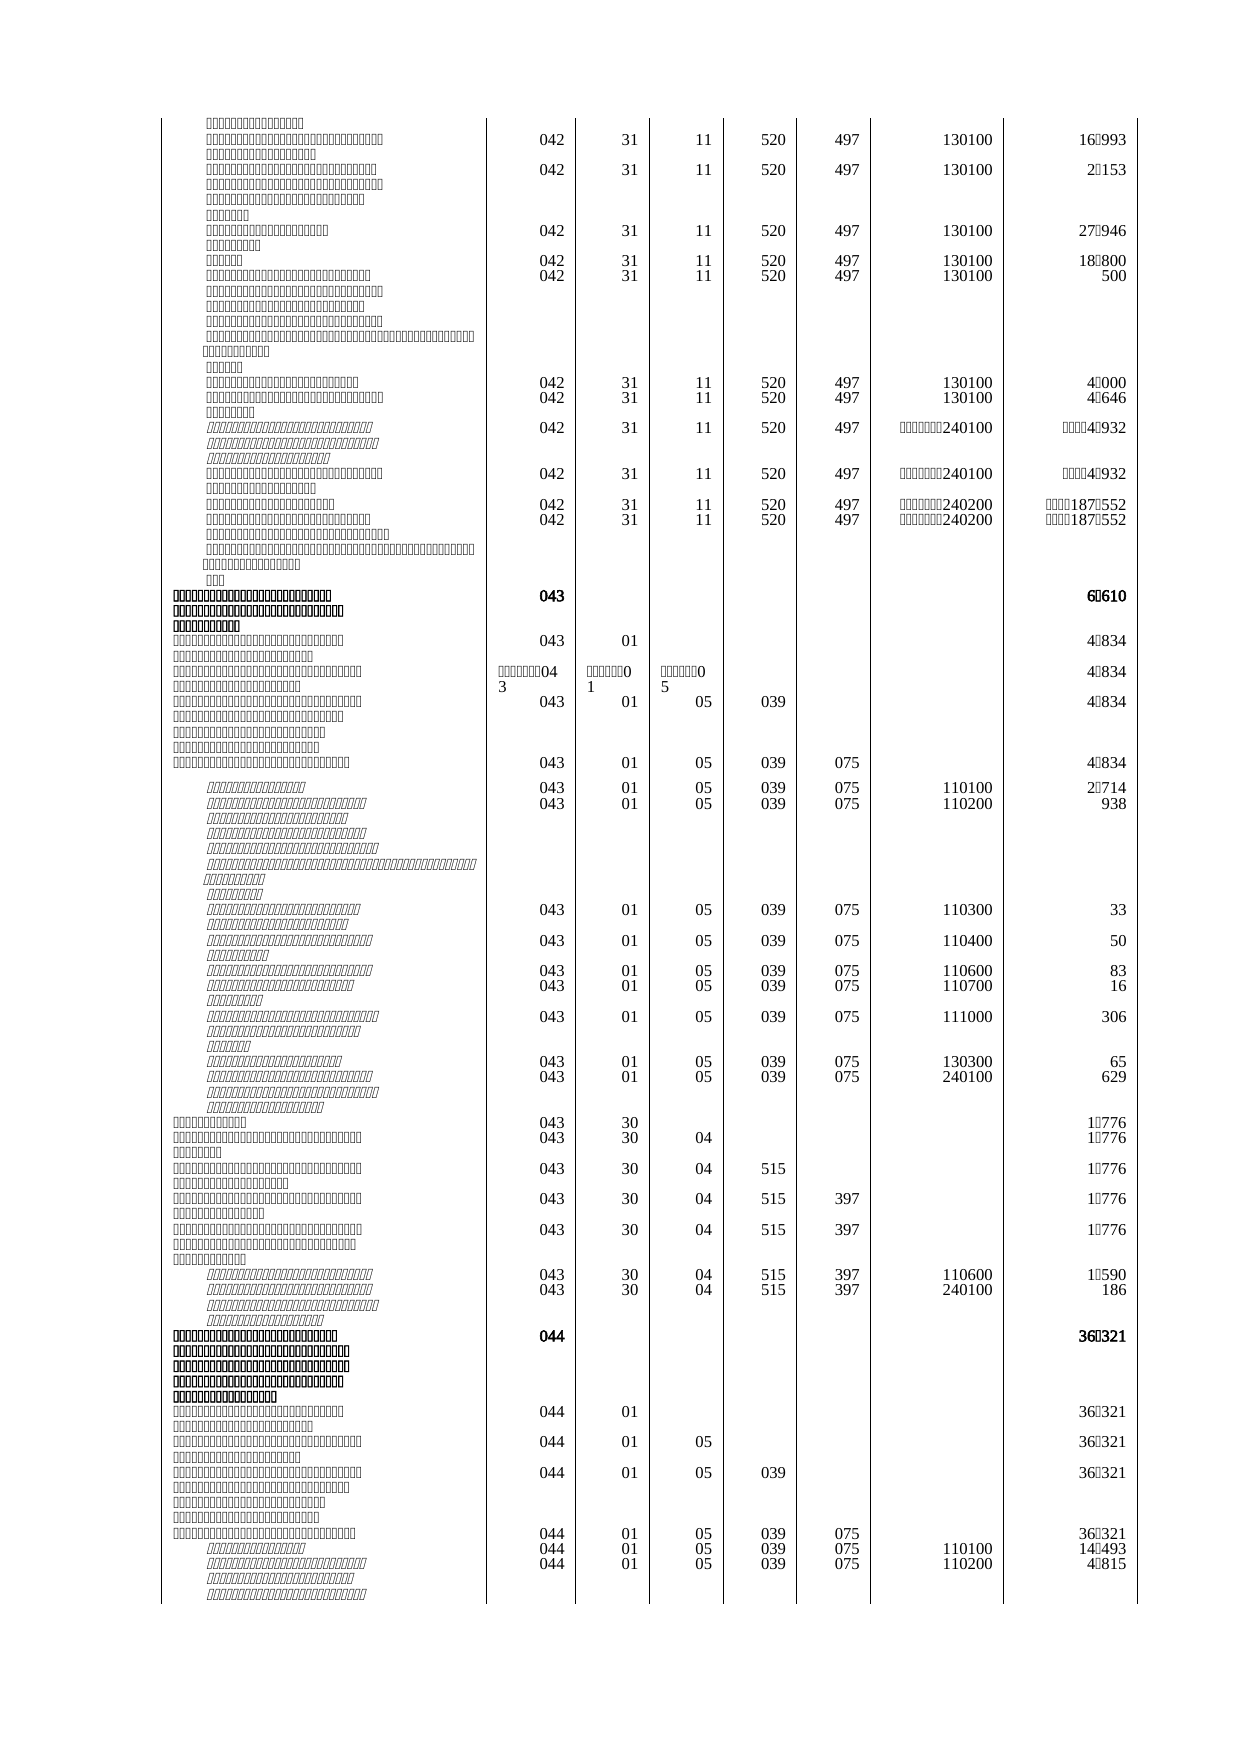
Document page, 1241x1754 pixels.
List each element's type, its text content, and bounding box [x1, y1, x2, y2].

table_cell  [487, 514, 575, 589]
table_cell  [797, 468, 870, 498]
table_cell  [871, 1056, 1003, 1071]
table_cell  [1004, 1436, 1137, 1467]
table_cell   [162, 1436, 486, 1467]
table_cell  [650, 1528, 723, 1543]
table_cell  [797, 904, 870, 934]
table_cell  [576, 1224, 649, 1269]
table_cell  [650, 1132, 723, 1163]
table_cell  [1004, 1071, 1137, 1117]
table_cell  [1004, 1193, 1137, 1223]
table_cell  [797, 980, 870, 1011]
table_cell  [650, 783, 723, 798]
table_cell  [797, 270, 870, 377]
table_cell [871, 757, 1003, 782]
table_cell  [871, 1543, 1003, 1558]
table_cell  [871, 1284, 1003, 1330]
table_cell  [650, 377, 723, 392]
table_cell  [871, 133, 1003, 164]
table_cell     [162, 696, 486, 757]
table_cell [724, 118, 796, 133]
table_cell  [650, 1193, 723, 1223]
table_cell  [487, 1467, 575, 1528]
table_cell  [487, 498, 575, 513]
table_cell  [650, 1467, 723, 1528]
table_cell  [1004, 1269, 1137, 1284]
table_cell  [487, 377, 575, 392]
table_cell [724, 240, 796, 255]
table_cell [797, 696, 870, 757]
table_cell [576, 118, 649, 133]
table_cell    [162, 1284, 486, 1330]
table_cell  [871, 904, 1003, 934]
table_cell  [871, 798, 1003, 904]
table_cell [797, 1436, 870, 1467]
table_cell  [576, 1117, 649, 1132]
table_cell  [871, 377, 1003, 392]
table_cell  [797, 514, 870, 589]
table_cell  [650, 1071, 723, 1117]
table_cell  [724, 392, 796, 422]
table_cell  [650, 1011, 723, 1056]
table_cell  [487, 783, 575, 798]
table_cell [797, 240, 870, 255]
table_cell    [162, 1224, 486, 1269]
table_cell  [871, 783, 1003, 798]
table_cell  [724, 798, 796, 904]
table_cell [724, 1436, 796, 1467]
table_cell  [650, 666, 723, 696]
table_cell  [871, 965, 1003, 980]
table_cell  [1004, 1132, 1137, 1163]
table_cell   [162, 980, 486, 1011]
table_cell  [1004, 498, 1137, 513]
table_cell  [576, 377, 649, 392]
table_cell  [487, 1071, 575, 1117]
table_cell  [1004, 164, 1137, 224]
table_cell  [487, 590, 575, 635]
table_cell  [650, 965, 723, 980]
table_cell     [162, 1467, 486, 1528]
table_cell  [871, 1071, 1003, 1117]
table_cell  [576, 935, 649, 965]
table_cell  [871, 1269, 1003, 1284]
table_cell  [487, 1056, 575, 1071]
table_cell [797, 635, 870, 666]
table_cell  [487, 422, 575, 468]
table_cell  [576, 980, 649, 1011]
table_cell  [576, 392, 649, 422]
table_cell  [1004, 1224, 1137, 1269]
table_cell  [724, 1011, 796, 1056]
table_cell  [650, 980, 723, 1011]
table_cell  [1004, 1467, 1137, 1528]
table_cell  [1004, 1163, 1137, 1193]
table_cell  [487, 270, 575, 377]
table_cell [871, 590, 1003, 635]
table_cell  [650, 1284, 723, 1330]
table_cell    [162, 1011, 486, 1056]
table_cell  [576, 1163, 649, 1193]
table_cell  [724, 498, 796, 513]
table_cell  [576, 270, 649, 377]
table_cell [871, 1224, 1003, 1269]
table_cell   [162, 468, 486, 498]
table_cell [871, 1330, 1003, 1406]
table_cell  [576, 666, 649, 696]
table_cell  [576, 757, 649, 782]
table_cell   [162, 392, 486, 422]
table_cell  [576, 1269, 649, 1284]
table_cell   [162, 1193, 486, 1223]
table_cell  [871, 1558, 1003, 1604]
table_cell  [650, 1543, 723, 1558]
table_cell  [576, 798, 649, 904]
table_cell  [724, 1269, 796, 1284]
table_cell [576, 590, 649, 635]
table_cell  [797, 965, 870, 980]
table_cell  [487, 696, 575, 757]
table_cell  [1004, 133, 1137, 164]
table_cell  [576, 1056, 649, 1071]
table_cell  [576, 965, 649, 980]
table_cell  [487, 1330, 575, 1406]
table_cell  [1004, 514, 1137, 589]
table_cell  [576, 1132, 649, 1163]
table_cell  [797, 757, 870, 782]
table_cell  [871, 255, 1003, 270]
table_cell [797, 1132, 870, 1163]
table_cell  [1004, 1330, 1137, 1406]
table_cell  [576, 696, 649, 757]
table_cell  [724, 164, 796, 224]
table_cell  [576, 1436, 649, 1467]
table_cell  [487, 1117, 575, 1132]
table_cell  [1004, 904, 1137, 934]
table_cell  [871, 468, 1003, 498]
table_cell [871, 240, 1003, 255]
table_cell [871, 1163, 1003, 1193]
table_cell  [724, 255, 796, 270]
table_cell  [1004, 798, 1137, 904]
table_cell    [162, 590, 486, 635]
table_cell  [487, 133, 575, 164]
table_cell       [162, 270, 486, 377]
table_cell  [797, 1528, 870, 1543]
table_cell  [724, 935, 796, 965]
table_cell       [162, 798, 486, 904]
table_cell  [1004, 422, 1137, 468]
table_cell  [1004, 1558, 1137, 1604]
table_cell  [1004, 1117, 1137, 1132]
table_cell  [487, 904, 575, 934]
table_cell  [650, 133, 723, 164]
table_cell  [1004, 1056, 1137, 1071]
table_cell  [487, 757, 575, 782]
table_cell  [724, 783, 796, 798]
table_cell  [487, 1558, 575, 1604]
table_cell  [871, 498, 1003, 513]
table_cell  [724, 468, 796, 498]
table_cell  [487, 1269, 575, 1284]
table_cell  [724, 1467, 796, 1528]
table_cell  [487, 1193, 575, 1223]
table_cell  [797, 1011, 870, 1056]
table_cell  [797, 783, 870, 798]
table_cell  [797, 1284, 870, 1330]
table_cell [797, 1406, 870, 1436]
table_cell  [650, 757, 723, 782]
table_cell  [650, 1269, 723, 1284]
table_cell [871, 1436, 1003, 1467]
table_cell [650, 590, 723, 635]
table_cell  [797, 133, 870, 164]
table_cell [576, 1330, 649, 1406]
table_cell  [487, 255, 575, 270]
table_cell  [1004, 225, 1137, 240]
table_cell [871, 1132, 1003, 1163]
table_cell [1004, 118, 1137, 133]
table_cell [871, 1467, 1003, 1528]
table_cell  [650, 1224, 723, 1269]
table_cell  [1004, 666, 1137, 696]
table_cell [650, 118, 723, 133]
table_cell [724, 1117, 796, 1132]
table_cell  [487, 1224, 575, 1269]
table_cell   [162, 635, 486, 666]
table_cell  [797, 392, 870, 422]
table_cell [724, 1406, 796, 1436]
table_cell   [162, 133, 486, 164]
table_cell  [576, 1284, 649, 1330]
table_cell  [576, 635, 649, 666]
table_cell  [576, 468, 649, 498]
table_cell  [650, 225, 723, 240]
table_cell  [162, 1543, 486, 1558]
table_cell  [487, 1543, 575, 1558]
table_cell  [487, 1163, 575, 1193]
table_cell  [650, 935, 723, 965]
table_cell  [871, 1011, 1003, 1056]
table_cell  [797, 935, 870, 965]
table_cell  [797, 1071, 870, 1117]
table_cell  [650, 904, 723, 934]
table_cell  [724, 1528, 796, 1543]
table_cell  [1004, 1528, 1137, 1543]
table_cell      [162, 1330, 486, 1406]
table_cell [650, 1330, 723, 1406]
table_cell  [576, 1193, 649, 1223]
table_cell [724, 1330, 796, 1406]
table_cell  [576, 783, 649, 798]
table_cell  [576, 1011, 649, 1056]
table_cell  [162, 377, 486, 392]
table_cell  [1004, 468, 1137, 498]
table_cell  [724, 377, 796, 392]
table_cell  [724, 757, 796, 782]
table_cell [650, 635, 723, 666]
table_cell  [1004, 1011, 1137, 1056]
table_cell  [871, 164, 1003, 224]
table_cell  [1004, 935, 1137, 965]
table_cell  [871, 514, 1003, 589]
table_cell  [650, 468, 723, 498]
table_cell [1004, 240, 1137, 255]
table_cell  [162, 240, 486, 255]
table_cell  [576, 1406, 649, 1436]
table_cell [797, 666, 870, 696]
table_cell   [162, 1406, 486, 1436]
table_cell [724, 1132, 796, 1163]
table_cell [650, 240, 723, 255]
table_cell  [724, 1193, 796, 1223]
table_cell [871, 635, 1003, 666]
table_cell  [487, 1284, 575, 1330]
table_cell  [487, 392, 575, 422]
table_cell [871, 1117, 1003, 1132]
table_cell  [724, 1163, 796, 1193]
table_cell  [487, 935, 575, 965]
table_cell [871, 118, 1003, 133]
table_cell [797, 1467, 870, 1528]
table_cell  [724, 696, 796, 757]
table_cell  [1004, 255, 1137, 270]
table_cell  [797, 1543, 870, 1558]
table_cell [797, 1330, 870, 1406]
table_cell   [162, 904, 486, 934]
table_cell [797, 118, 870, 133]
table_cell [650, 1117, 723, 1132]
table_cell  [871, 935, 1003, 965]
table_cell  [650, 696, 723, 757]
table_cell  [724, 422, 796, 468]
table_cell  [797, 1193, 870, 1223]
table_cell    [162, 422, 486, 468]
table_cell  [162, 783, 486, 798]
table_cell  [487, 1406, 575, 1436]
table_cell [871, 1193, 1003, 1223]
table_cell  [650, 1436, 723, 1467]
table_cell  [1004, 965, 1137, 980]
table_cell  [162, 1269, 486, 1284]
table_cell [487, 118, 575, 133]
table_cell  [162, 1056, 486, 1071]
table_cell [724, 635, 796, 666]
table_cell  [162, 1117, 486, 1132]
table_cell  [162, 255, 486, 270]
table_cell  [487, 225, 575, 240]
table_cell  [1004, 270, 1137, 377]
table_cell  [162, 498, 486, 513]
table_cell  [724, 965, 796, 980]
table_cell  [576, 904, 649, 934]
table_cell   [162, 1163, 486, 1193]
table_cell  [797, 1224, 870, 1269]
table_cell  [1004, 757, 1137, 782]
table_cell  [576, 1071, 649, 1117]
table_cell   [162, 1132, 486, 1163]
table_cell  [487, 1436, 575, 1467]
table_cell  [576, 422, 649, 468]
table_cell  [797, 1269, 870, 1284]
table_cell  [1004, 980, 1137, 1011]
table_cell  [487, 980, 575, 1011]
table_cell  [871, 980, 1003, 1011]
table_cell  [724, 904, 796, 934]
table_cell [871, 1528, 1003, 1543]
table_cell [724, 666, 796, 696]
table_cell  [724, 1071, 796, 1117]
table_cell  [487, 164, 575, 224]
table_cell [871, 666, 1003, 696]
table_cell  [650, 1558, 723, 1604]
table_cell  [650, 422, 723, 468]
table_cell  [650, 514, 723, 589]
table_cell  [797, 798, 870, 904]
table_cell  [162, 965, 486, 980]
table_cell  [797, 255, 870, 270]
table_cell [797, 1163, 870, 1193]
table_cell  [487, 1132, 575, 1163]
table_cell  [487, 666, 575, 696]
table_cell  [650, 392, 723, 422]
table_cell  [797, 164, 870, 224]
table_cell  [797, 1558, 870, 1604]
table_cell  [871, 392, 1003, 422]
table_cell [871, 1406, 1003, 1436]
table_cell  [797, 498, 870, 513]
table_cell     [162, 514, 486, 589]
table_cell  [576, 1543, 649, 1558]
table_cell  [1004, 696, 1137, 757]
table_cell  [871, 270, 1003, 377]
table_cell  [724, 1284, 796, 1330]
table_cell  [797, 422, 870, 468]
table_cell [576, 240, 649, 255]
table_cell  [1004, 377, 1137, 392]
table_cell  [650, 164, 723, 224]
table_cell  [1004, 1543, 1137, 1558]
table_cell  [1004, 635, 1137, 666]
table_cell  [576, 498, 649, 513]
table_cell  [576, 164, 649, 224]
table_cell  [650, 498, 723, 513]
table_cell  [162, 118, 486, 133]
table_cell  [724, 1224, 796, 1269]
table_cell  [724, 225, 796, 240]
table_cell   [162, 666, 486, 696]
table_cell  [487, 798, 575, 904]
table_cell  [724, 1543, 796, 1558]
table_cell  [871, 225, 1003, 240]
table_cell  [724, 1558, 796, 1604]
table_cell  [650, 1056, 723, 1071]
table_cell [650, 1406, 723, 1436]
table_cell  [871, 422, 1003, 468]
table_cell  [724, 514, 796, 589]
table_cell  [1004, 1406, 1137, 1436]
table_cell     [162, 164, 486, 224]
table_cell  [797, 225, 870, 240]
table_cell  [1004, 392, 1137, 422]
table_cell  [650, 1163, 723, 1193]
table_cell  [797, 377, 870, 392]
table_cell  [724, 133, 796, 164]
table_cell  [650, 270, 723, 377]
table_cell  [724, 1056, 796, 1071]
table_cell  [724, 980, 796, 1011]
table_cell  [650, 255, 723, 270]
table_cell    [162, 1071, 486, 1117]
table_cell  [576, 1528, 649, 1543]
table_cell  [487, 1528, 575, 1543]
table_cell  [576, 1558, 649, 1604]
table_cell  [650, 798, 723, 904]
table_cell  [724, 270, 796, 377]
table_cell  [1004, 783, 1137, 798]
table_cell  [576, 1467, 649, 1528]
table_cell  [162, 757, 486, 782]
table_cell  [487, 1011, 575, 1056]
table_cell  [576, 225, 649, 240]
table_cell  [487, 965, 575, 980]
table_cell  [1004, 1284, 1137, 1330]
table_cell  [487, 468, 575, 498]
table_cell  [576, 255, 649, 270]
table_cell    [162, 1558, 486, 1604]
table_cell  [162, 225, 486, 240]
table_cell [724, 590, 796, 635]
table_cell  [797, 1056, 870, 1071]
table_cell  [576, 514, 649, 589]
table_cell [871, 696, 1003, 757]
table_cell  [1004, 590, 1137, 635]
table_cell [797, 1117, 870, 1132]
table_cell   [162, 935, 486, 965]
table_cell [797, 590, 870, 635]
table_cell  [487, 635, 575, 666]
table_cell [487, 240, 575, 255]
table_cell  [162, 1528, 486, 1543]
table_cell  [576, 133, 649, 164]
